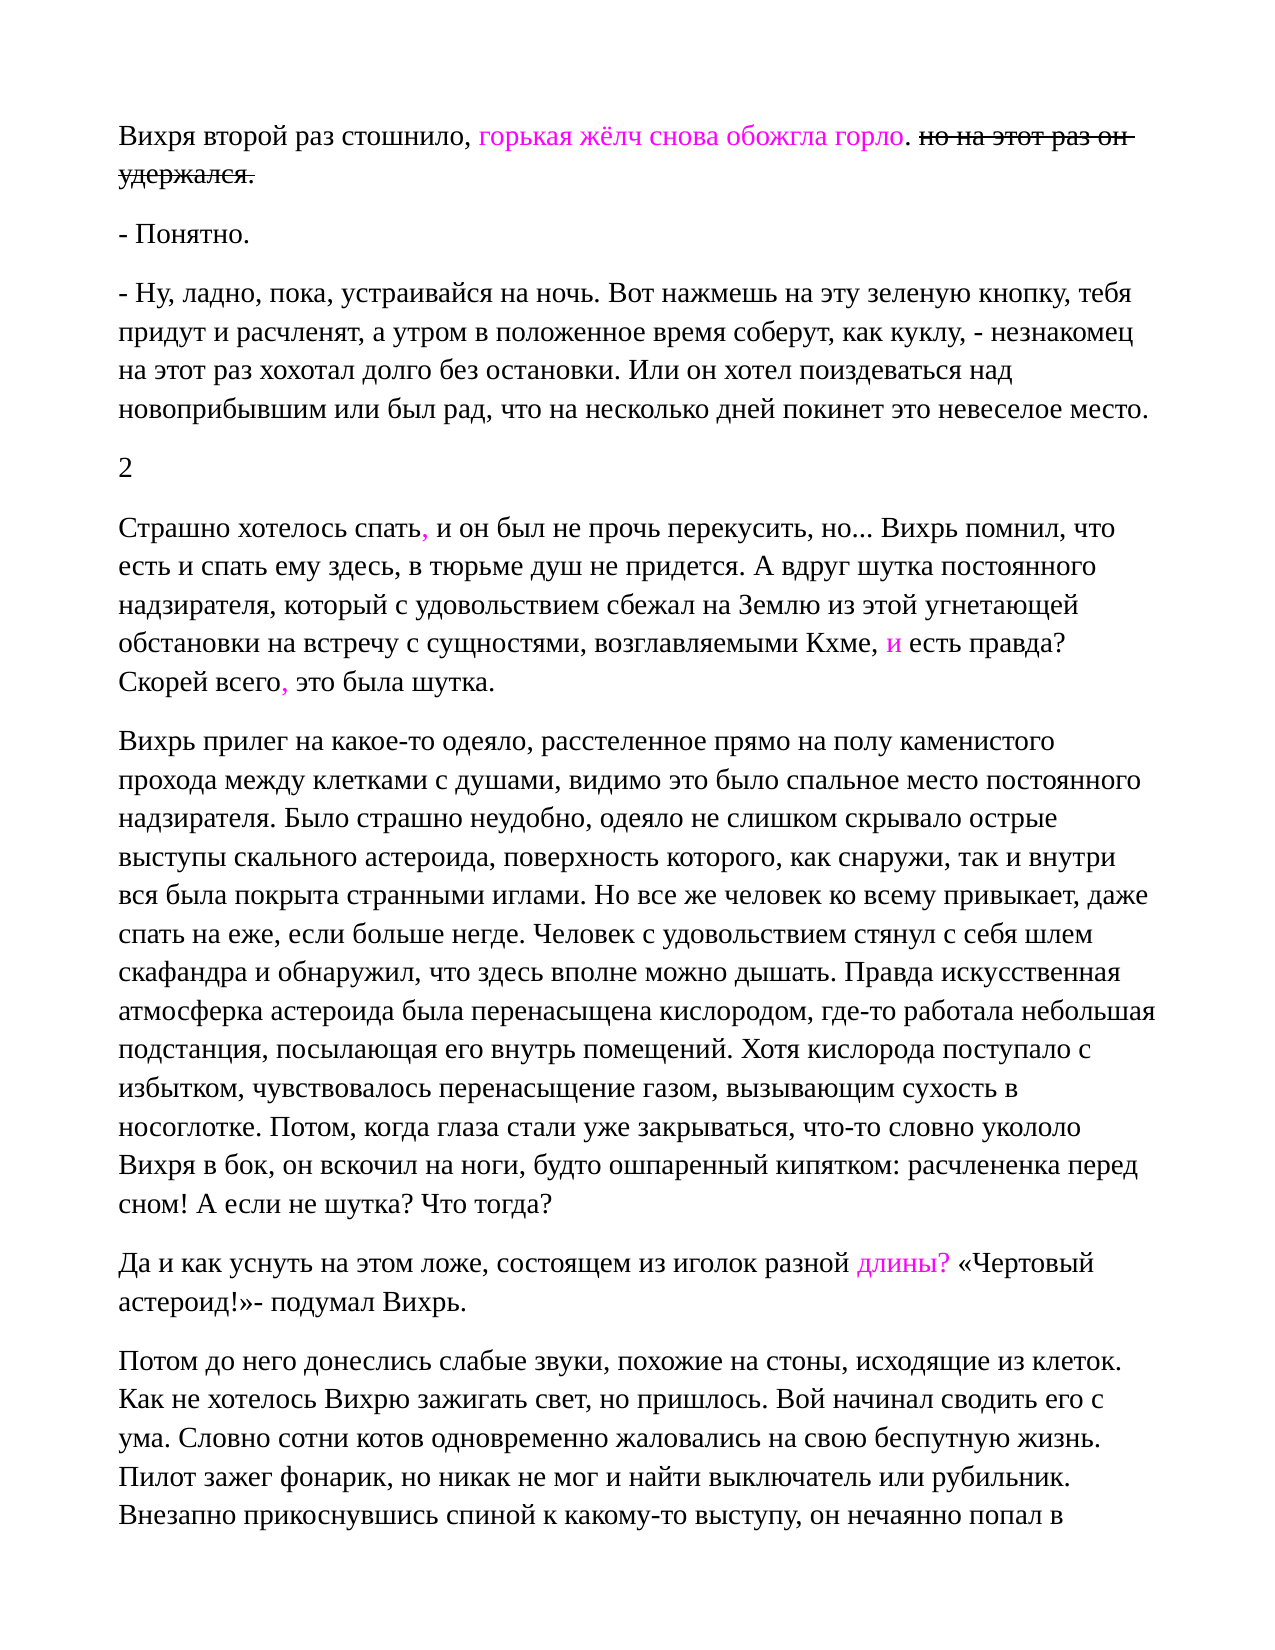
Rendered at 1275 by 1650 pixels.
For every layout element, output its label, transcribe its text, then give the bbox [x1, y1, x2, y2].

text Потом до него донеслись слабые звуки, похожие на стоны, исходящие из клеток. Как не хотелось Вихрю зажигать свет, но пришлось. Вой начинал сводить его с ума. Словно сотни котов одновременно жаловались на свою беспутную жизнь. Пилот зажег фонарик, но никак не мог и найти выключатель или рубильник. Внезапно прикоснувшись спиной к какому-то выступу, он нечаянно попал в [118, 1343, 1157, 1531]
text Да и как уснуть на этом ложе, состоящем из иголок разной длины? «Чертовый астероид!»- подумал Вихрь. [118, 1245, 1157, 1317]
text Страшно хотелось спать, и он был не прочь перекусить, но... Вихрь помнил, что есть и спать ему здесь, в тюрьме душ не придется. А вдруг шутка постоянного надзирателя, который с удовольствием сбежал на Землю из этой угнетающей обстановки на встречу с сущностями, возглавляемыми Кхме, и есть правда? Скорей всего, это была шутка. [118, 510, 1157, 697]
text - Понятно. [118, 216, 1157, 249]
text - Ну, ладно, пока, устраивайся на ночь. Вот нажмешь на эту зеленую кнопку, тебя придут и расчленят, а утром в положенное время соберут, как куклу, - незнакомец на этот раз хохотал долго без остановки. Или он хотел поиздеваться над новоприбывшим или был рад, что на несколько дней покинет это невеселое место. [118, 275, 1157, 424]
text 2 [118, 450, 1157, 484]
text Вихря второй раз стошнило, горькая жёлч снова обожгла горло. но на этот раз он удержался. [118, 118, 1157, 190]
text Вихрь прилег на какое-то одеяло, расстеленное прямо на полу каменистого прохода между клетками с душами, видимо это было спальное место постоянного надзирателя. Было страшно неудобно, одеяло не слишком скрывало острые выступы скального астероида, поверхность которого, как снаружи, так и внутри вся была покрыта странными иглами. Но все же человек ко всему привыкает, даже спать на еже, если больше негде. Человек с удовольствием стянул с себя шлем скафандра и обнаружил, что здесь вполне можно дышать. Правда искусственная атмосферка астероида была перенасыщена кислородом, где-то работала небольшая подстанция, посылающая его внутрь помещений. Хотя кислорода поступало с избытком, чувствовалось перенасыщение газом, вызывающим сухость в носоглотке. Потом, когда глаза стали уже закрываться, что-то словно укололо Вихря в бок, он вскочил на ноги, будто ошпаренный кипятком: расчлененка перед сном! А если не шутка? Что тогда? [118, 723, 1157, 1219]
